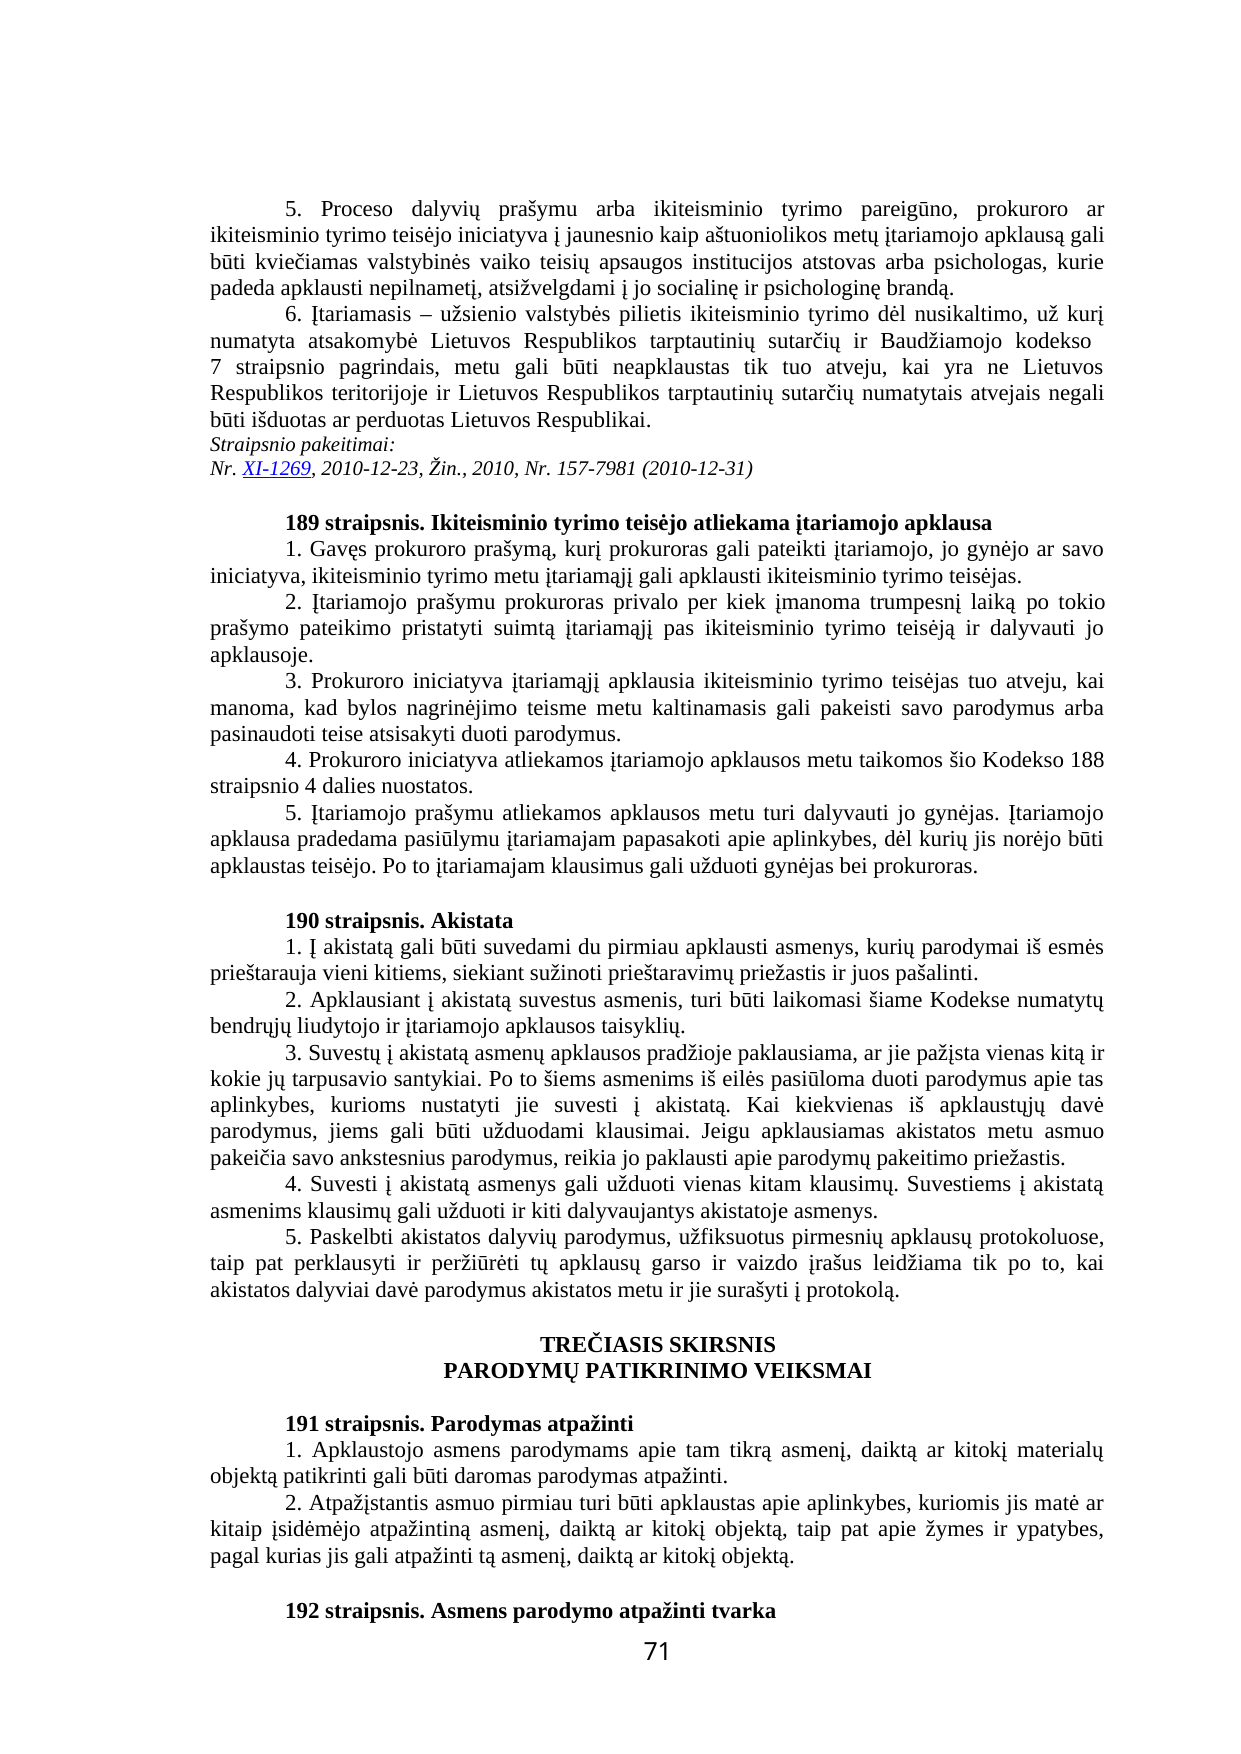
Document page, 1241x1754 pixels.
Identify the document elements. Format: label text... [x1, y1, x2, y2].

text 189 straipsnis. Ikiteisminio tyrimo teisėjo atliekama įtariamojo apklausa [210, 509, 1106, 535]
text 3. Suvestų į akistatą asmenų apklausos pradžioje paklausiama, ar jie pažįsta vienas kitą ir kokie jų tarpusavio santykiai. Po to šiems asmenims iš eilės pasiūloma duoti parodymus apie tas aplinkybes, kurioms nustatyti jie suvesti į akistatą. Kai kiekvienas iš apklaustųjų davė parodymus, jiems gali būti užduodami klausimai. Jeigu apklausiamas akistatos metu asmuo pakeičia savo ankstesnius parodymus, reikia jo paklausti apie parodymų pakeitimo priežastis. [210, 1038, 1106, 1170]
text 2. Apklausiant į akistatą suvestus asmenis, turi būti laikomasi šiame Kodekse numatytų bendrųjų liudytojo ir įtariamojo apklausos taisyklių. [210, 986, 1106, 1038]
text 1. Gavęs prokuroro prašymą, kurį prokuroras gali pateikti įtariamojo, jo gynėjo ar savo iniciatyva, ikiteisminio tyrimo metu įtariamąjį gali apklausti ikiteisminio tyrimo teisėjas. [210, 535, 1106, 588]
text 3. Prokuroro iniciatyva įtariamąjį apklausia ikiteisminio tyrimo teisėjas tuo atveju, kai manoma, kad bylos nagrinėjimo teisme metu kaltinamasis gali pakeisti savo parodymus arba pasinaudoti teise atsisakyti duoti parodymus. [210, 667, 1106, 746]
text 5. Proceso dalyvių prašymu arba ikiteisminio tyrimo pareigūno, prokuroro ar ikiteisminio tyrimo teisėjo iniciatyva į jaunesnio kaip aštuoniolikos metų įtariamojo apklausą gali būti kviečiamas valstybinės vaiko teisių apsaugos institucijos atstovas arba psichologas, kurie padeda apklausti nepilnametį, atsižvelgdami į jo socialinę ir psichologinę brandą. [210, 195, 1106, 300]
text 6. Įtariamasis – užsienio valstybės pilietis ikiteisminio tyrimo dėl nusikaltimo, už kurį numatyta atsakomybė Lietuvos Respublikos tarptautinių sutarčių ir Baudžiamojo kodekso 7 straipsnio pagrindais, metu gali būti neapklaustas tik tuo atveju, kai yra ne Lietuvos Respublikos teritorijoje ir Lietuvos Respublikos tarptautinių sutarčių numatytais atvejais negali būti išduotas ar perduotas Lietuvos Respublikai. [210, 300, 1106, 432]
text 5. Paskelbti akistatos dalyvių parodymus, užfiksuotus pirmesnių apklausų protokoluose, taip pat perklausyti ir peržiūrėti tų apklausų garso ir vaizdo įrašus leidžiama tik po to, kai akistatos dalyviai davė parodymus akistatos metu ir jie surašyti į protokolą. [210, 1223, 1106, 1302]
text 2. Įtariamojo prašymu prokuroras privalo per kiek įmanoma trumpesnį laiką po tokio prašymo pateikimo pristatyti suimtą įtariamąjį pas ikiteisminio tyrimo teisėją ir dalyvauti jo apklausoje. [210, 588, 1106, 667]
text Parodymų patikrinimo veiksmai [210, 1357, 1106, 1383]
text Straipsnio pakeitimai: [210, 432, 1106, 456]
text 5. Įtariamojo prašymu atliekamos apklausos metu turi dalyvauti jo gynėjas. Įtariamojo apklausa pradedama pasiūlymu įtariamajam papasakoti apie aplinkybes, dėl kurių jis norėjo būti apklaustas teisėjo. Po to įtariamajam klausimus gali užduoti gynėjas bei prokuroras. [210, 799, 1106, 878]
text 4. Suvesti į akistatą asmenys gali užduoti vienas kitam klausimų. Suvestiems į akistatą asmenims klausimų gali užduoti ir kiti dalyvaujantys akistatoje asmenys. [210, 1170, 1106, 1223]
text 2. Atpažįstantis asmuo pirmiau turi būti apklaustas apie aplinkybes, kuriomis jis matė ar kitaip įsidėmėjo atpažintiną asmenį, daiktą ar kitokį objektą, taip pat apie žymes ir ypatybes, pagal kurias jis gali atpažinti tą asmenį, daiktą ar kitokį objektą. [210, 1489, 1106, 1568]
text 192 straipsnis. Asmens parodymo atpažinti tvarka [210, 1597, 1106, 1623]
text 1. Apklaustojo asmens parodymams apie tam tikrą asmenį, daiktą ar kitokį materialų objektą patikrinti gali būti daromas parodymas atpažinti. [210, 1436, 1106, 1489]
text 4. Prokuroro iniciatyva atliekamos įtariamojo apklausos metu taikomos šio Kodekso 188 straipsnio 4 dalies nuostatos. [210, 746, 1106, 799]
text 191 straipsnis. Parodymas atpažinti [210, 1410, 1106, 1436]
text 190 straipsnis. Akistata [210, 907, 1106, 933]
text 1. Į akistatą gali būti suvedami du pirmiau apklausti asmenys, kurių parodymai iš esmės prieštarauja vieni kitiems, siekiant sužinoti prieštaravimų priežastis ir juos pašalinti. [210, 933, 1106, 986]
text Nr. XI-1269, 2010-12-23, Žin., 2010, Nr. 157-7981 (2010-12-31) [210, 456, 1106, 480]
text TREČIASIS SKIRSNIS [210, 1331, 1106, 1357]
